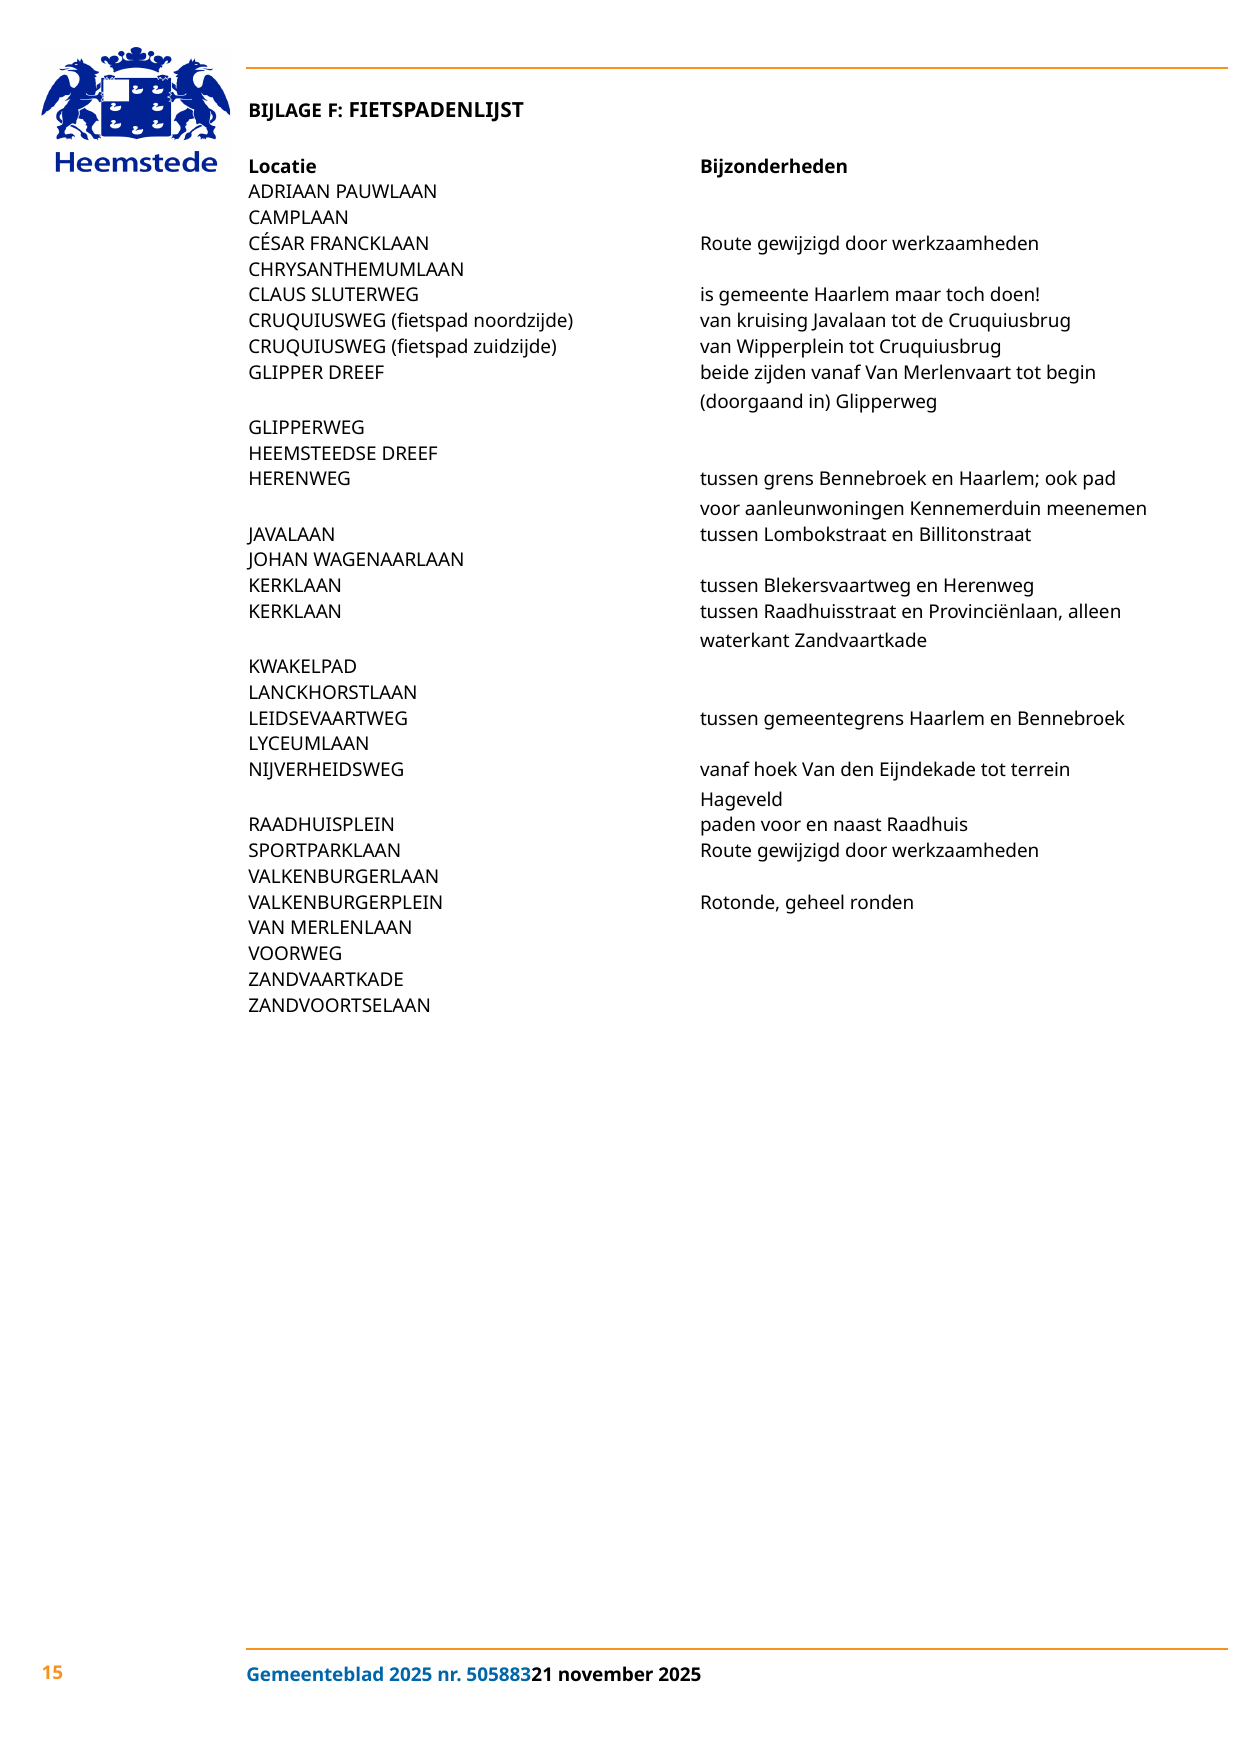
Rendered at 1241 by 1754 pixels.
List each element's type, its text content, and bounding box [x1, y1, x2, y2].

table_cell VALKENBURGERLAAN [248, 863, 700, 889]
table_cell is gemeente Haarlem maar toch doen! [700, 282, 1152, 307]
table_cell [700, 256, 1152, 282]
table_cell ZANDVOORTSELAAN [248, 992, 700, 1017]
table_cell GLIPPERWEG [248, 414, 700, 440]
table_cell LANCKHORSTLAAN [248, 679, 700, 705]
table_cell HERENWEG [248, 466, 700, 521]
table_cell beide zijden vanaf Van Merlenvaart tot begin (doorgaand in) Glipperweg [700, 359, 1152, 414]
table_cell tussen Lombokstraat en Billitonstraat [700, 521, 1152, 547]
table_cell [700, 863, 1152, 889]
table_cell [700, 179, 1152, 204]
table_cell KWAKELPAD [248, 654, 700, 679]
table_cell Route gewijzigd door werkzaamheden [700, 230, 1152, 256]
table_cell CRUQUIUSWEG (fietspad zuidzijde) [248, 333, 700, 359]
table_cell [700, 440, 1152, 466]
table_cell CÉSAR FRANCKLAAN [248, 230, 700, 256]
table_header Bijzonderheden [700, 153, 1152, 179]
table_cell JOHAN WAGENAARLAAN [248, 547, 700, 572]
table_cell JAVALAAN [248, 521, 700, 547]
table_cell van Wipperplein tot Cruquiusbrug [700, 333, 1152, 359]
table_cell [700, 966, 1152, 992]
table_cell KERKLAAN [248, 598, 700, 653]
picture [41, 47, 231, 172]
table_cell [700, 654, 1152, 679]
table_cell [700, 414, 1152, 440]
table_cell NIJVERHEIDSWEG [248, 756, 700, 812]
table_cell GLIPPER DREEF [248, 359, 700, 414]
table_cell [700, 915, 1152, 940]
table_cell tussen Blekersvaartweg en Herenweg [700, 573, 1152, 598]
table_cell VALKENBURGERPLEIN [248, 889, 700, 914]
table_cell van kruising Javalaan tot de Cruquiusbrug [700, 308, 1152, 333]
table_cell [700, 547, 1152, 572]
table_cell CAMPLAAN [248, 205, 700, 230]
table_cell KERKLAAN [248, 573, 700, 598]
table_cell HEEMSTEEDSE DREEF [248, 440, 700, 466]
table_cell [700, 205, 1152, 230]
table_header Locatie [248, 153, 700, 179]
table_cell tussen grens Bennebroek en Haarlem; ook pad voor aanleunwoningen Kennemerduin meenemen [700, 466, 1152, 521]
table_cell RAADHUISPLEIN [248, 812, 700, 837]
table_cell tussen gemeentegrens Haarlem en Bennebroek [700, 705, 1152, 731]
table_cell VOORWEG [248, 940, 700, 966]
table_cell CRUQUIUSWEG (fietspad noordzijde) [248, 308, 700, 333]
table_cell vanaf hoek Van den Eijndekade tot terrein Hageveld [700, 756, 1152, 812]
table_cell LYCEUMLAAN [248, 731, 700, 756]
table_cell ADRIAAN PAUWLAAN [248, 179, 700, 204]
table_cell SPORTPARKLAAN [248, 838, 700, 863]
table_cell tussen Raadhuisstraat en Provinciënlaan, alleen waterkant Zandvaartkade [700, 598, 1152, 653]
table_cell Rotonde, geheel ronden [700, 889, 1152, 914]
table_cell Route gewijzigd door werkzaamheden [700, 838, 1152, 863]
table_cell [700, 992, 1152, 1017]
table_cell CHRYSANTHEMUMLAAN [248, 256, 700, 282]
table_cell [700, 731, 1152, 756]
text BIJLAGE F: FIETSPADENLIJST [248, 95, 1152, 123]
table_cell [700, 940, 1152, 966]
table_cell VAN MERLENLAAN [248, 915, 700, 940]
table_cell [700, 679, 1152, 705]
table_cell LEIDSEVAARTWEG [248, 705, 700, 731]
table_cell CLAUS SLUTERWEG [248, 282, 700, 307]
table_cell paden voor en naast Raadhuis [700, 812, 1152, 837]
table_cell ZANDVAARTKADE [248, 966, 700, 992]
